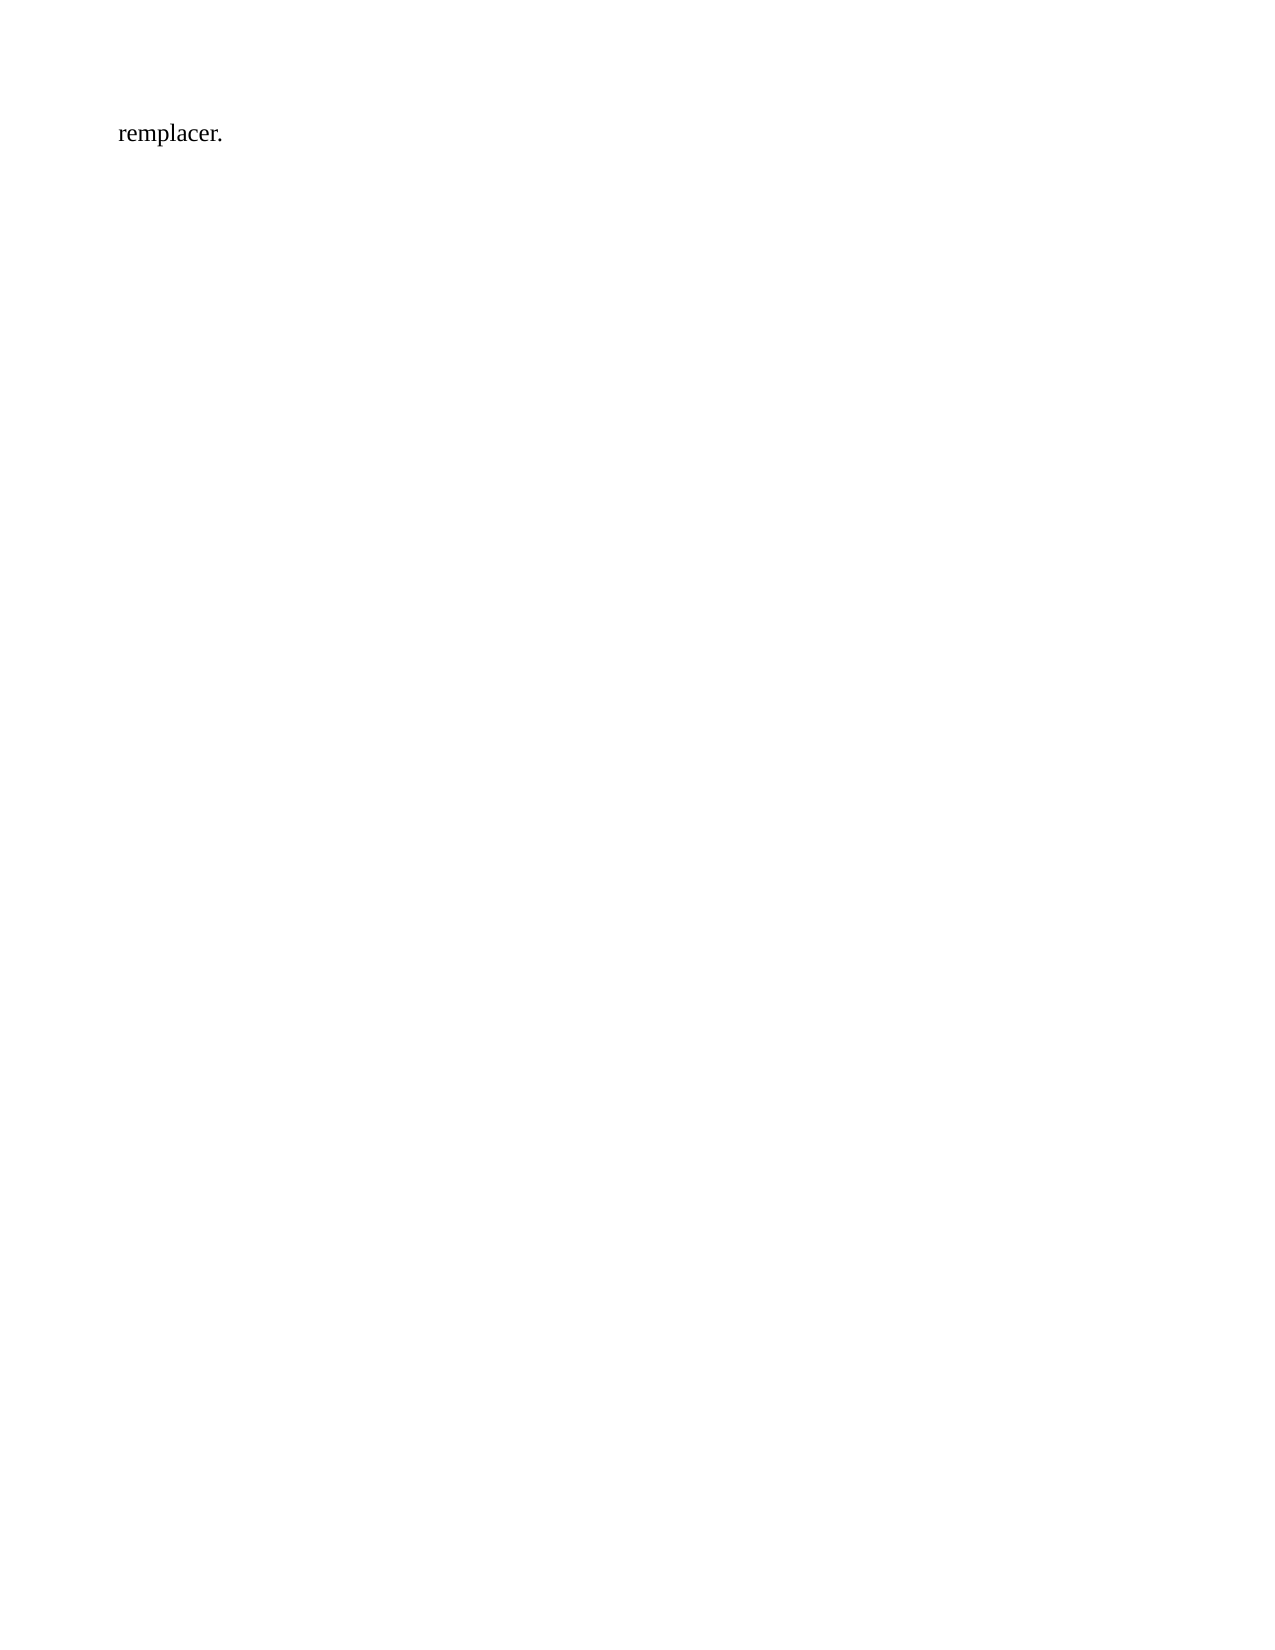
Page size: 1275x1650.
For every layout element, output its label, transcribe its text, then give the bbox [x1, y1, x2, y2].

text remplacer. [118, 118, 1157, 147]
